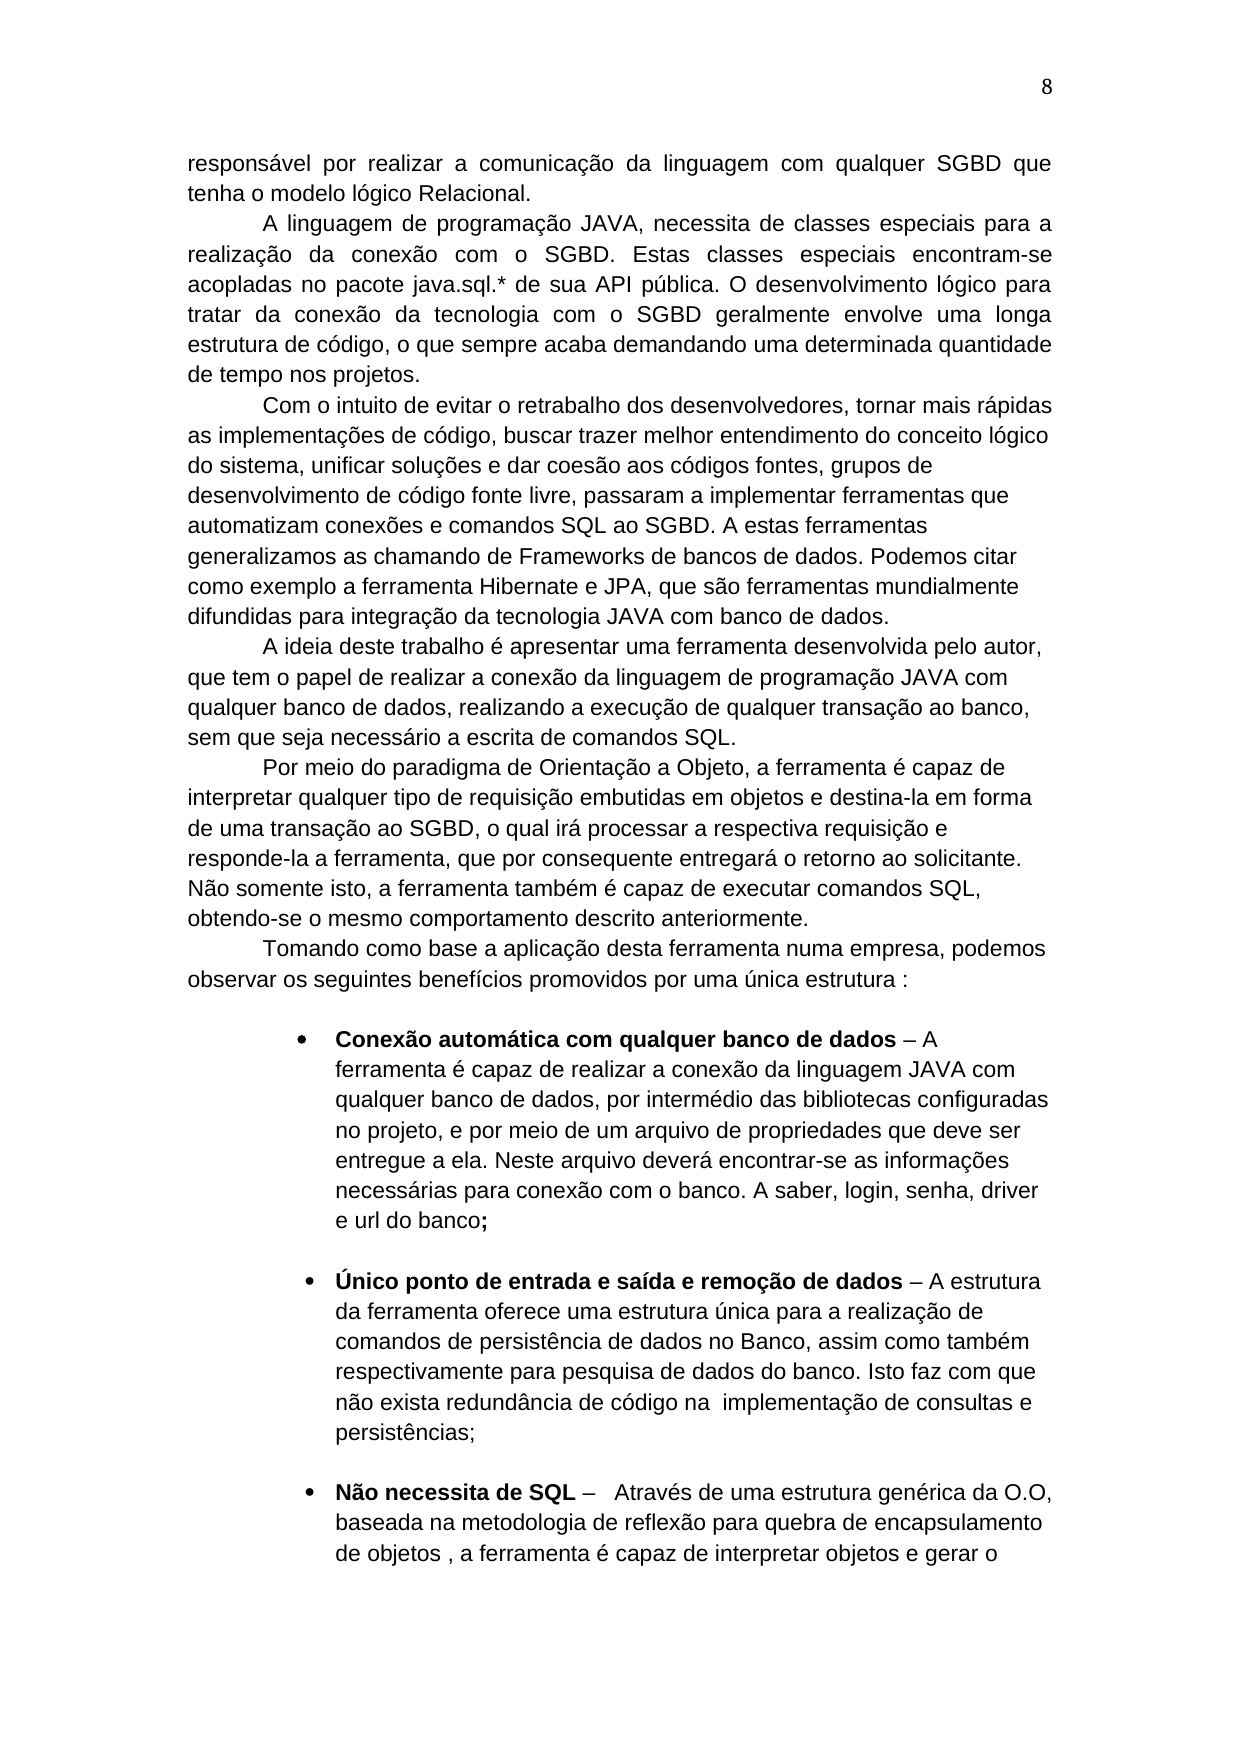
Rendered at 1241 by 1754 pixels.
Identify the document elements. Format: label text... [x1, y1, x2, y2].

list A ideia deste trabalho é apresentar uma ferramenta desenvolvida pelo autor, que tem o papel de realizar a conexão da linguagem de programação JAVA com qualquer banco de dados, realizando a execução de qualquer transação ao banco, sem que seja necessário a escrita de comandos SQL. [187, 633, 1053, 750]
list Tomando como base a aplicação desta ferramenta numa empresa, podemos observar os seguintes benefícios promovidos por uma única estrutura : [187, 935, 1053, 992]
list Único ponto de entrada e saída e remoção de dados – A estrutura da ferramenta oferece uma estrutura única para a realização de comandos de persistência de dados no Banco, assim como também respectivamente para pesquisa de dados do banco. Isto faz com que não exista redundância de código na implementação de consultas e persistências; [306, 1268, 1053, 1445]
list Conexão automática com qualquer banco de dados – A ferramenta é capaz de realizar a conexão da linguagem JAVA com qualquer banco de dados, por intermédio das bibliotecas configuradas no projeto, e por meio de um arquivo de propriedades que deve ser entregue a ela. Neste arquivo deverá encontrar-se as informações necessárias para conexão com o banco. A saber, login, senha, driver e url do banco; [298, 1026, 1053, 1234]
list A linguagem de programação JAVA, necessita de classes especiais para a realização da conexão com o SGBD. Estas classes especiais encontram-se acopladas no pacote java.sql.* de sua API pública. O desenvolvimento lógico para tratar da conexão da tecnologia com o SGBD geralmente envolve uma longa estrutura de código, o que sempre acaba demandando uma determinada quantidade de tempo nos projetos. [187, 210, 1053, 388]
list Por meio do paradigma de Orientação a Objeto, a ferramenta é capaz de interpretar qualquer tipo de requisição embutidas em objetos e destina-la em forma de uma transação ao SGBD, o qual irá processar a respectiva requisição e responde-la a ferramenta, que por consequente entregará o retorno ao solicitante. Não somente isto, a ferramenta também é capaz de executar comandos SQL, obtendo-se o mesmo comportamento descrito anteriormente. [187, 754, 1053, 932]
list Com o intuito de evitar o retrabalho dos desenvolvedores, tornar mais rápidas as implementações de código, buscar trazer melhor entendimento do conceito lógico do sistema, unificar soluções e dar coesão aos códigos fontes, grupos de desenvolvimento de código fonte livre, passaram a implementar ferramentas que automatizam conexões e comandos SQL ao SGBD. A estas ferramentas generalizamos as chamando de Frameworks de bancos de dados. Podemos citar como exemplo a ferramenta Hibernate e JPA, que são ferramentas mundialmente difundidas para integração da tecnologia JAVA com banco de dados. [187, 392, 1053, 629]
list Não necessita de SQL – Através de uma estrutura genérica da O.O, baseada na metodologia de reflexão para quebra de encapsulamento de objetos , a ferramenta é capaz de interpretar objetos e gerar o [306, 1479, 1053, 1566]
list responsável por realizar a comunicação da linguagem com qualquer SGBD que tenha o modelo lógico Relacional. [187, 150, 1053, 207]
